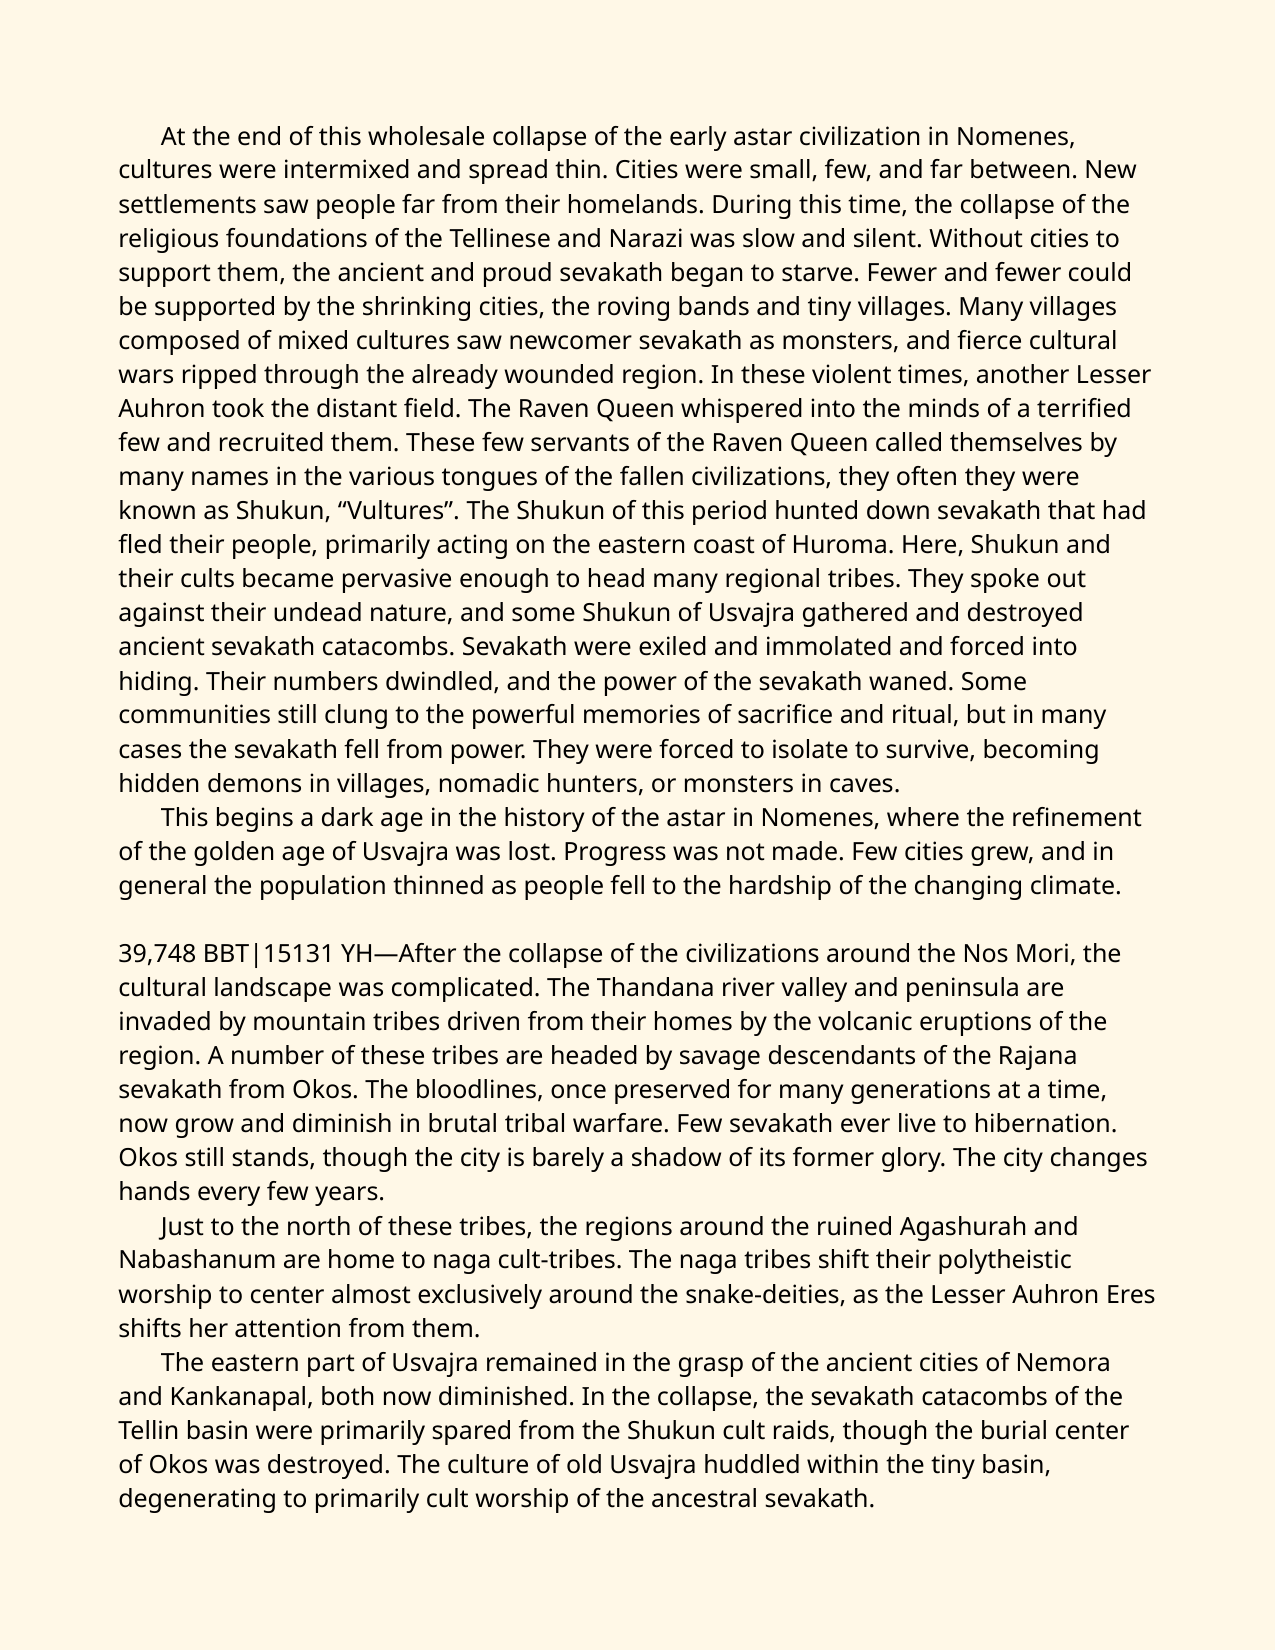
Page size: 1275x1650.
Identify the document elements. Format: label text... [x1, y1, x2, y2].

text 39,748 BBT|15131 YH—After the collapse of the civilizations around the Nos Mori, the cultural landscape was complicated. The Thandana river valley and peninsula are invaded by mountain tribes driven from their homes by the volcanic eruptions of the region. A number of these tribes are headed by savage descendants of the Rajana sevakath from Okos. The bloodlines, once preserved for many generations at a time, now grow and diminish in brutal tribal warfare. Few sevakath ever live to hibernation. Okos still stands, though the city is barely a shadow of its former glory. The city changes hands every few years. [118, 936, 1157, 1208]
text At the end of this wholesale collapse of the early astar civilization in Nomenes, cultures were intermixed and spread thin. Cities were small, few, and far between. New settlements saw people far from their homelands. During this time, the collapse of the religious foundations of the Tellinese and Narazi was slow and silent. Without cities to support them, the ancient and proud sevakath began to starve. Fewer and fewer could be supported by the shrinking cities, the roving bands and tiny villages. Many villages composed of mixed cultures saw newcomer sevakath as monsters, and fierce cultural wars ripped through the already wounded region. In these violent times, another Lesser Auhron took the distant field. The Raven Queen whispered into the minds of a terrified few and recruited them. These few servants of the Raven Queen called themselves by many names in the various tongues of the fallen civilizations, they often they were known as Shukun, “Vultures”. The Shukun of this period hunted down sevakath that had fled their people, primarily acting on the eastern coast of Huroma. Here, Shukun and their cults became pervasive enough to head many regional tribes. They spoke out against their undead nature, and some Shukun of Usvajra gathered and destroyed ancient sevakath catacombs. Sevakath were exiled and immolated and forced into hiding. Their numbers dwindled, and the power of the sevakath waned. Some communities still clung to the powerful memories of sacrifice and ritual, but in many cases the sevakath fell from power. They were forced to isolate to survive, becoming hidden demons in villages, nomadic hunters, or monsters in caves. [118, 118, 1157, 799]
text Just to the north of these tribes, the regions around the ruined Agashurah and Nabashanum are home to naga cult-tribes. The naga tribes shift their polytheistic worship to center almost exclusively around the snake-deities, as the Lesser Auhron Eres shifts her attention from them. [118, 1208, 1157, 1344]
text This begins a dark age in the history of the astar in Nomenes, where the refinement of the golden age of Usvajra was lost. Progress was not made. Few cities grew, and in general the population thinned as people fell to the hardship of the changing climate. [118, 799, 1157, 902]
text The eastern part of Usvajra remained in the grasp of the ancient cities of Nemora and Kankanapal, both now diminished. In the collapse, the sevakath catacombs of the Tellin basin were primarily spared from the Shukun cult raids, though the burial center of Okos was destroyed. The culture of old Usvajra huddled within the tiny basin, degenerating to primarily cult worship of the ancestral sevakath. [118, 1344, 1157, 1515]
